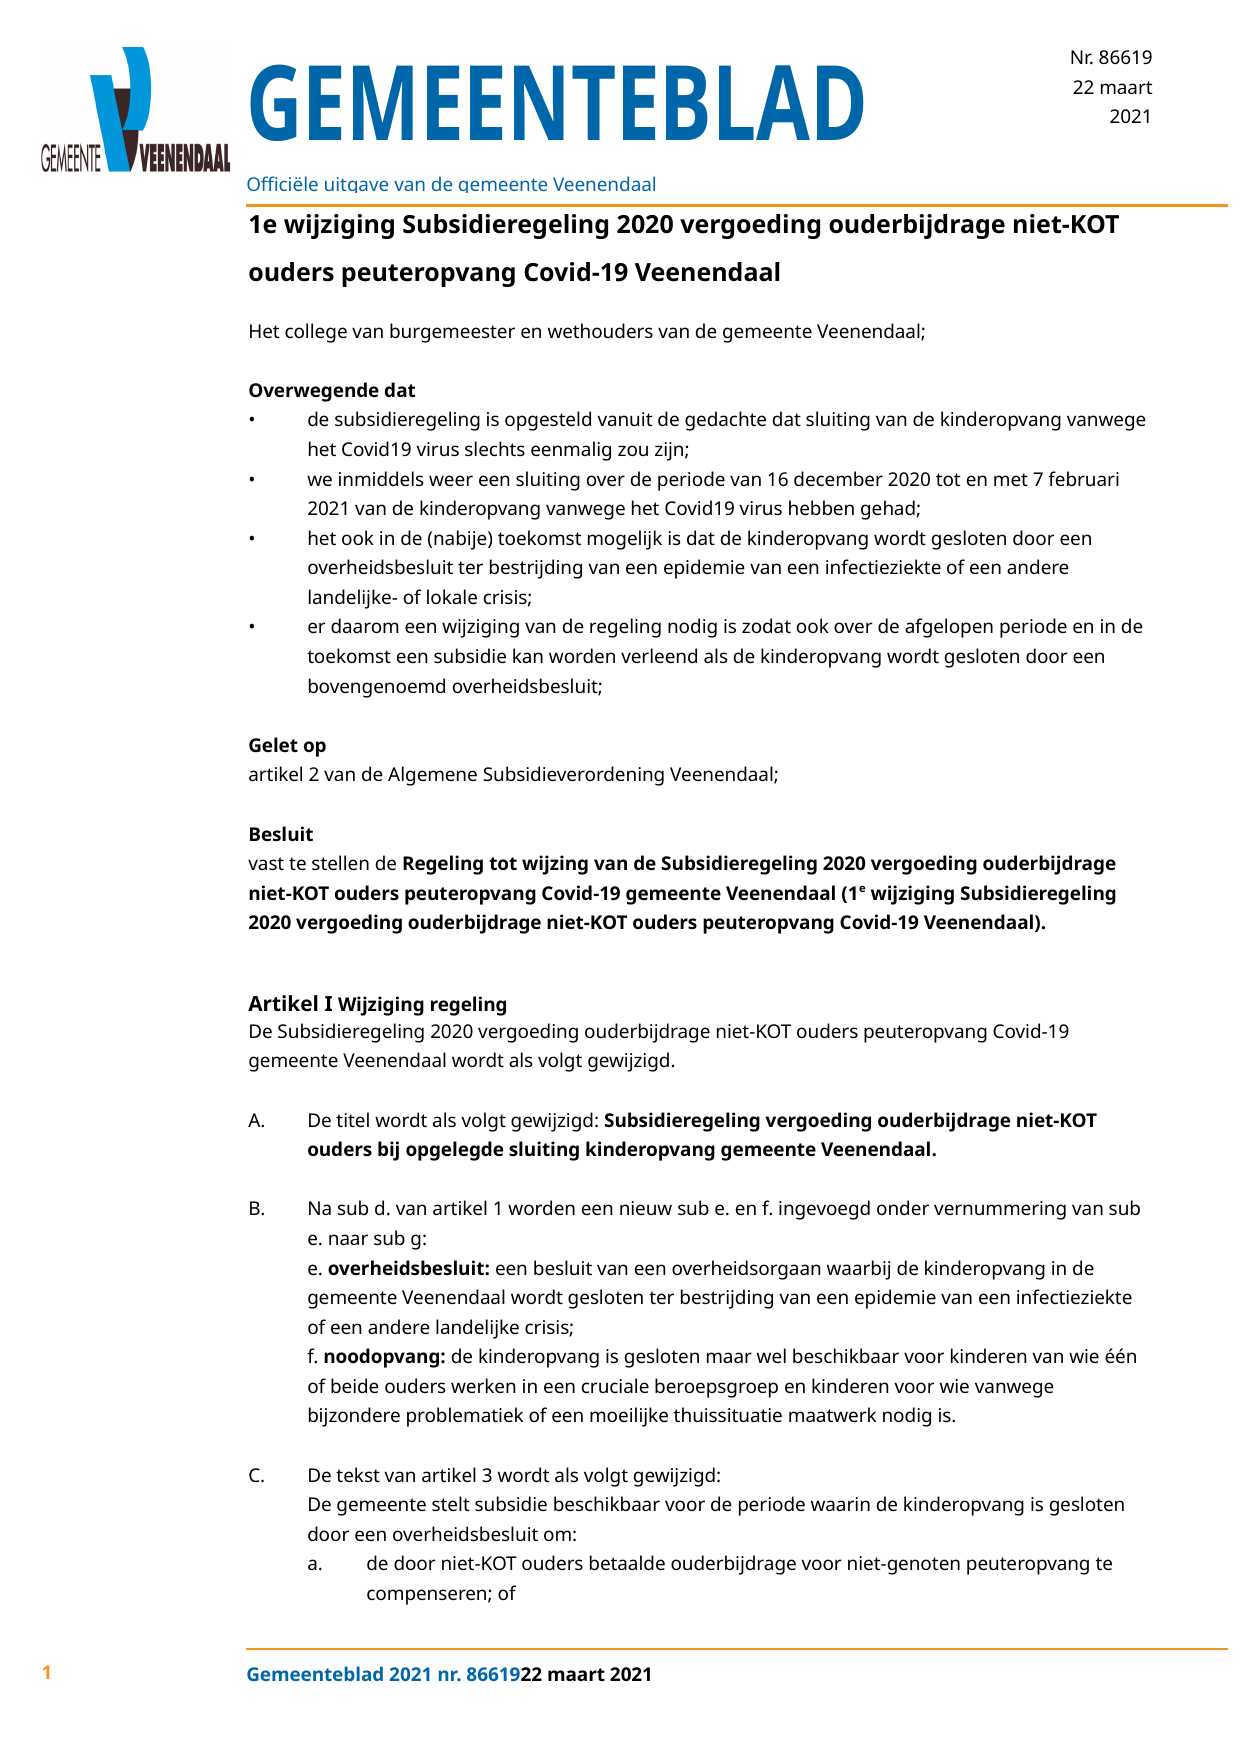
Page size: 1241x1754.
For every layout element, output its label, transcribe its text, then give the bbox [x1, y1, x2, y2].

list de subsidieregeling is opgesteld vanuit de gedachte dat sluiting van de kinderopvang vanwege het Covid19 virus slechts eenmalig zou zijn; [248, 407, 1152, 462]
list e. overheidsbesluit: een besluit van een overheidsorgaan waarbij de kinderopvang in de gemeente Veenendaal wordt gesloten ter bestrijding van een epidemie van een infectieziekte of een andere landelijke crisis; [248, 1255, 1152, 1339]
text De Subsidieregeling 2020 vergoeding ouderbijdrage niet-KOT ouders peuteropvang Covid-19 gemeente Veenendaal wordt als volgt gewijzigd. [248, 1018, 1152, 1073]
picture [123, 47, 231, 172]
list f. noodopvang: de kinderopvang is gesloten maar wel beschikbaar voor kinderen van wie één of beide ouders werken in een cruciale beroepsgroep en kinderen voor wie vanwege bijzondere problematiek of een moeilijke thuissituatie maatwerk nodig is. [248, 1343, 1152, 1428]
text Gelet op [248, 732, 1152, 758]
text Het college van burgemeester en wethouders van de gemeente Veenendaal; [248, 318, 1152, 344]
text artikel 2 van de Algemene Subsidieverordening Veenendaal; [248, 762, 1152, 787]
text vast te stellen de Regeling tot wijzing van de Subsidieregeling 2020 vergoeding ouderbijdrage niet-KOT ouders peuteropvang Covid-19 gemeente Veenendaal (1e wijziging Subsidieregeling 2020 vergoeding ouderbijdrage niet-KOT ouders peuteropvang Covid-19 Veenendaal). [248, 850, 1152, 935]
list De titel wordt als volgt gewijzigd: Subsidieregeling vergoeding ouderbijdrage niet-KOT ouders bij opgelegde sluiting kinderopvang gemeente Veenendaal. [248, 1107, 1152, 1162]
text Besluit [248, 821, 1152, 847]
list er daarom een wijziging van de regeling nodig is zodat ook over de afgelopen periode en in de toekomst een subsidie kan worden verleend als de kinderopvang wordt gesloten door een bovengenoemd overheidsbesluit; [248, 614, 1152, 699]
list we inmiddels weer een sluiting over de periode van 16 december 2020 tot en met 7 februari 2021 van de kinderopvang vanwege het Covid19 virus hebben gehad; [248, 466, 1152, 521]
list De tekst van artikel 3 wordt als volgt gewijzigd: [248, 1462, 1152, 1487]
picture [41, 47, 130, 172]
text Overwegende dat [248, 377, 1152, 403]
list het ook in de (nabije) toekomst mogelijk is dat de kinderopvang wordt gesloten door een overheidsbesluit ter bestrijding van een epidemie van een infectieziekte of een andere landelijke- of lokale crisis; [248, 525, 1152, 610]
list Na sub d. van artikel 1 worden een nieuw sub e. en f. ingevoegd onder vernummering van sub e. naar sub g: [248, 1196, 1152, 1251]
text Artikel I Wijziging regeling [248, 989, 1152, 1018]
list de door niet-KOT ouders betaalde ouderbijdrage voor niet-genoten peuteropvang te compenseren; of [307, 1551, 1152, 1606]
text 1e wijziging Subsidieregeling 2020 vergoeding ouderbijdrage niet-KOT ouders peuteropvang Covid-19 Veenendaal [248, 207, 1152, 288]
list De gemeente stelt subsidie beschikbaar voor de periode waarin de kinderopvang is gesloten door een overheidsbesluit om: [248, 1491, 1152, 1547]
